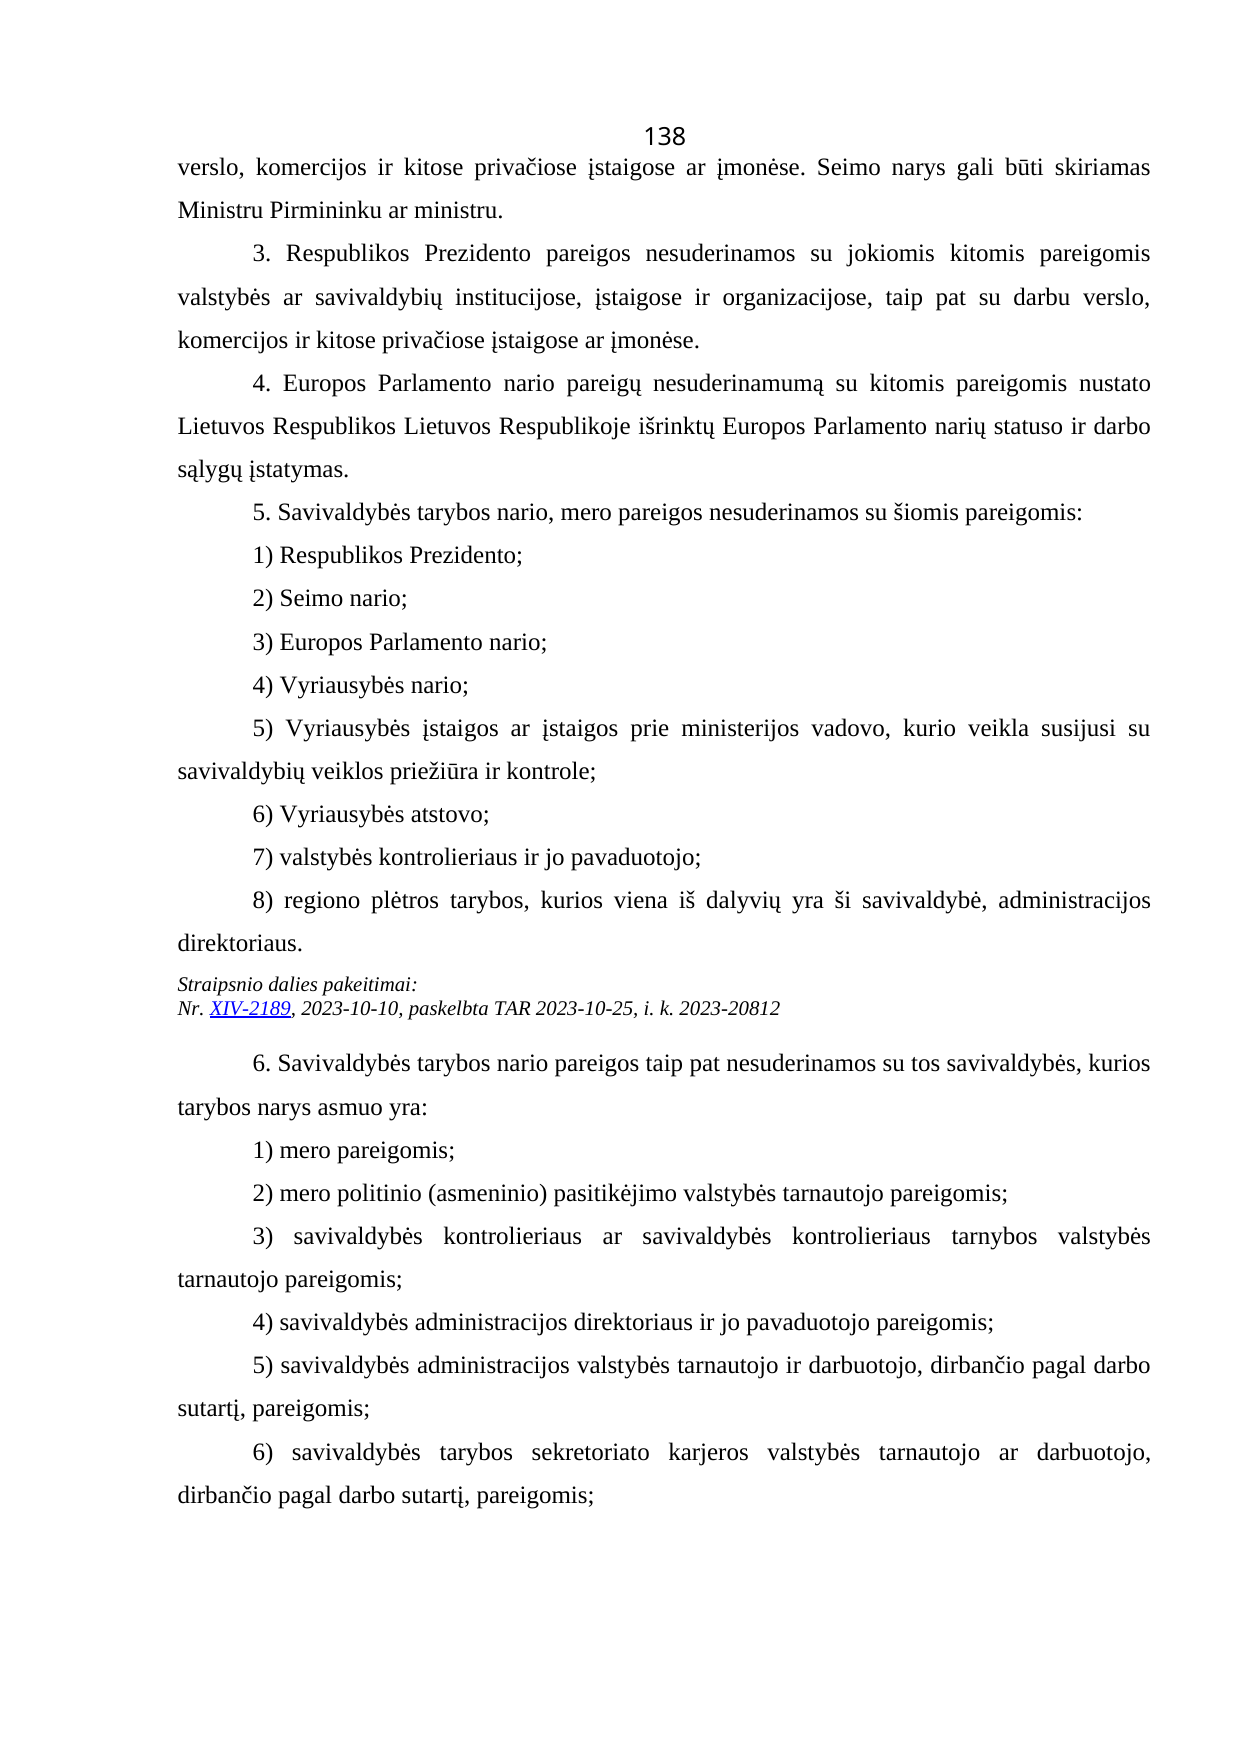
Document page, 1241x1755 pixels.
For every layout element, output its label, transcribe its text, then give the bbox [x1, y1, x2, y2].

text 3. Respublikos Prezidento pareigos nesuderinamos su jokiomis kitomis pareigomis valstybės ar savivaldybių institucijose, įstaigose ir organizacijose, taip pat su darbu verslo, komercijos ir kitose privačiose įstaigose ar įmonėse. [177, 238, 1152, 353]
text Straipsnio dalies pakeitimai: [177, 972, 1152, 996]
text 6) Vyriausybės atstovo; [177, 799, 1152, 828]
text 2) Seimo nario; [177, 583, 1152, 612]
text Nr. XIV-2189, 2023-10-10, paskelbta TAR 2023-10-25, i. k. 2023-20812 [177, 996, 1152, 1020]
text 6. Savivaldybės tarybos nario pareigos taip pat nesuderinamos su tos savivaldybės, kurios tarybos narys asmuo yra: [177, 1048, 1152, 1120]
text 6) savivaldybės tarybos sekretoriato karjeros valstybės tarnautojo ar darbuotojo, dirbančio pagal darbo sutartį, pareigomis; [177, 1437, 1152, 1508]
text 5) savivaldybės administracijos valstybės tarnautojo ir darbuotojo, dirbančio pagal darbo sutartį, pareigomis; [177, 1350, 1152, 1422]
text 1) mero pareigomis; [177, 1135, 1152, 1163]
text 7) valstybės kontrolieriaus ir jo pavaduotojo; [177, 842, 1152, 871]
text 2) mero politinio (asmeninio) pasitikėjimo valstybės tarnautojo pareigomis; [177, 1178, 1152, 1207]
text 5) Vyriausybės įstaigos ar įstaigos prie ministerijos vadovo, kurio veikla susijusi su savivaldybių veiklos priežiūra ir kontrole; [177, 713, 1152, 785]
text 1) Respublikos Prezidento; [177, 540, 1152, 569]
text 8) regiono plėtros tarybos, kurios viena iš dalyvių yra ši savivaldybė, administracijos direktoriaus. [177, 885, 1152, 957]
text 3) savivaldybės kontrolieriaus ar savivaldybės kontrolieriaus tarnybos valstybės tarnautojo pareigomis; [177, 1221, 1152, 1293]
text 3) Europos Parlamento nario; [177, 627, 1152, 655]
text 4) Vyriausybės nario; [177, 670, 1152, 698]
text 5. Savivaldybės tarybos nario, mero pareigos nesuderinamos su šiomis pareigomis: [177, 497, 1152, 526]
text 4) savivaldybės administracijos direktoriaus ir jo pavaduotojo pareigomis; [177, 1307, 1152, 1336]
text 4. Europos Parlamento nario pareigų nesuderinamumą su kitomis pareigomis nustato Lietuvos Respublikos Lietuvos Respublikoje išrinktų Europos Parlamento narių statuso ir darbo sąlygų įstatymas. [177, 368, 1152, 483]
text verslo, komercijos ir kitose privačiose įstaigose ar įmonėse. Seimo narys gali būti skiriamas Ministru Pirmininku ar ministru. [177, 152, 1152, 224]
